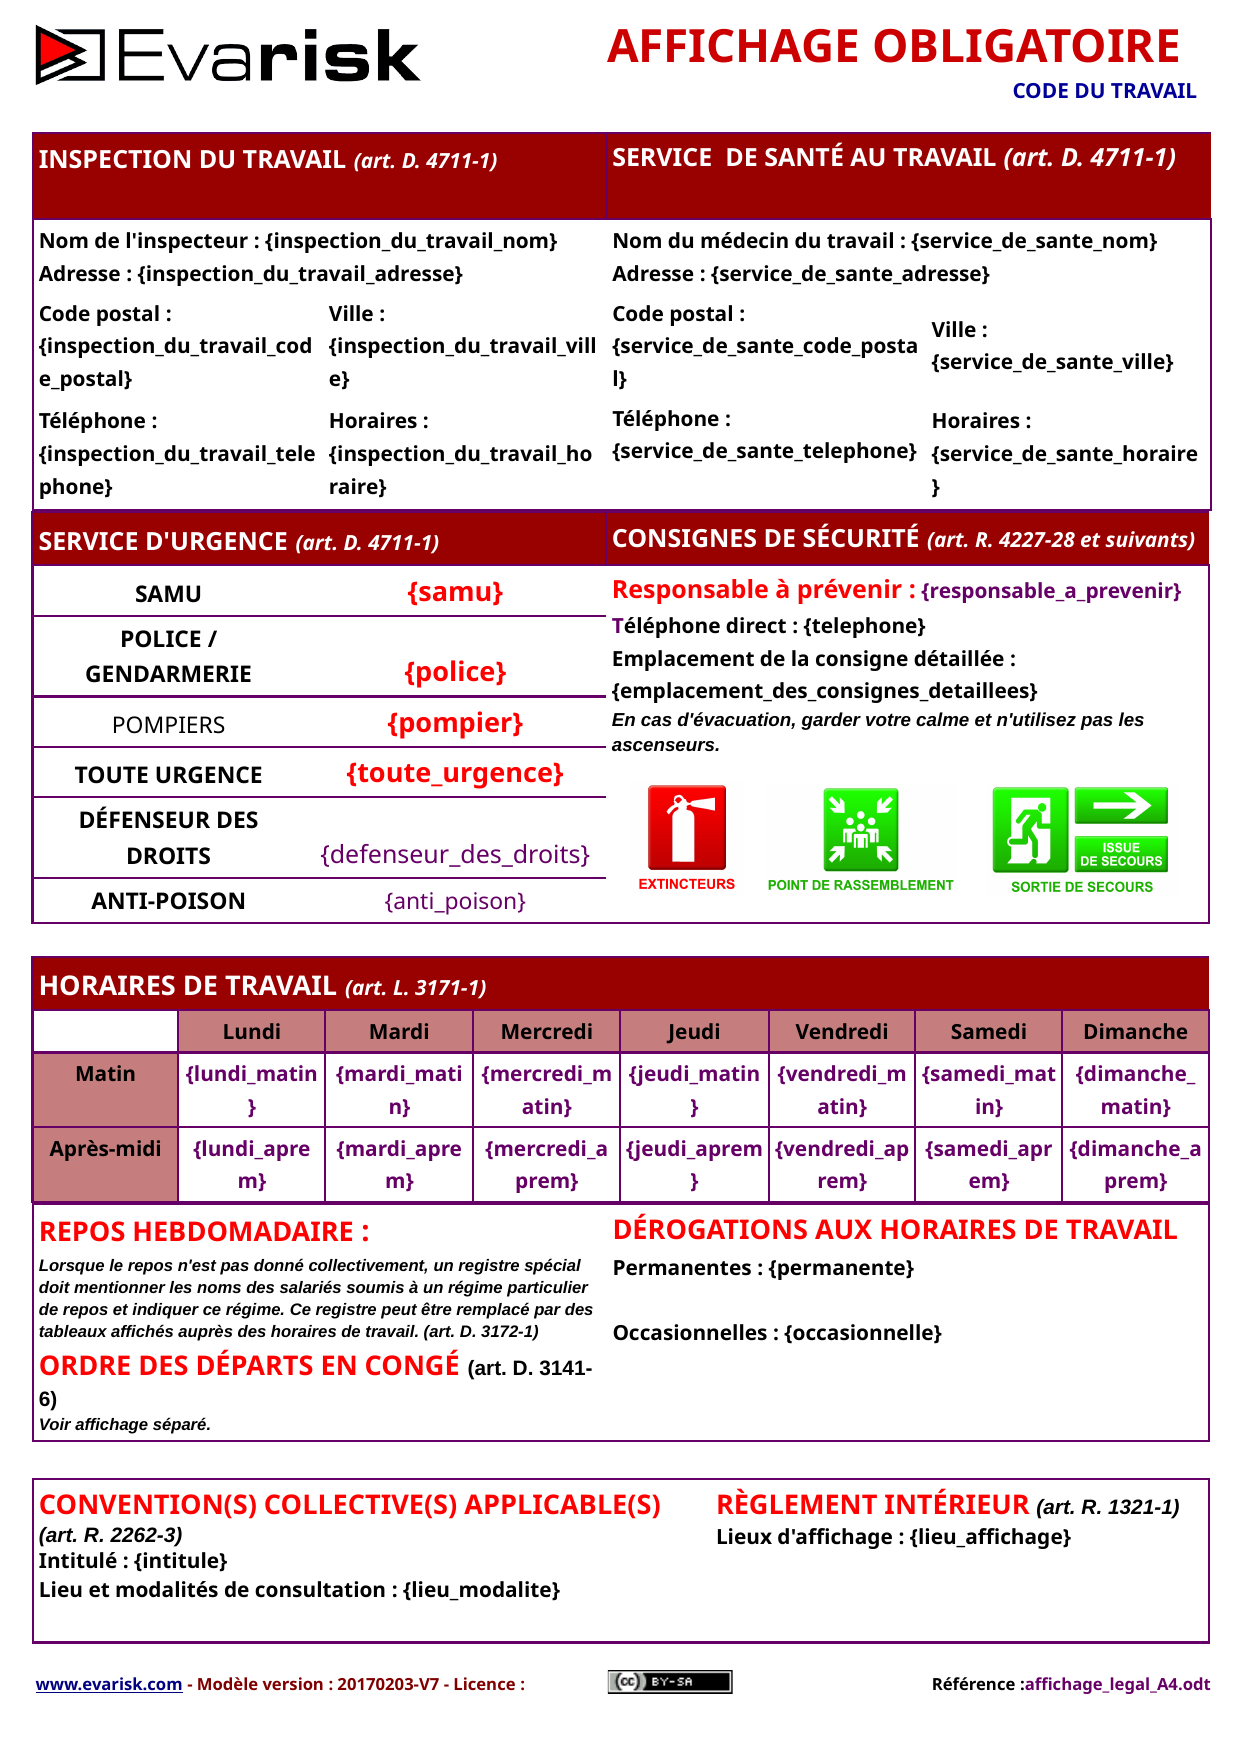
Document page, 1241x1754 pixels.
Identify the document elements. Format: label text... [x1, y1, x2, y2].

picture [986, 782, 1179, 897]
table_cell SAMU [34, 566, 304, 615]
picture [607, 1670, 733, 1694]
table_cell Nom de l'inspecteur : {inspection_du_travail_nom} Adresse : {inspection_du_travail_adresse} [34, 220, 606, 293]
table_header INSPECTION DU TRAVAIL (art. D. 4711-1) [34, 134, 605, 218]
picture [630, 781, 743, 894]
table_cell {anti_poison} [304, 879, 606, 922]
table_cell {lundi_aprem} [179, 1128, 324, 1201]
table_cell TOUTE URGENCE [34, 748, 304, 796]
table_cell POMPIERS [34, 698, 304, 746]
picture [766, 783, 956, 895]
table_cell {toute_urgence} [304, 748, 606, 796]
table_cell Dimanche [1063, 1011, 1208, 1051]
table_cell Horaires : {inspection_du_travail_horaire} [323, 398, 606, 509]
table_cell Code postal : {inspection_du_travail_code_postal} [34, 293, 323, 398]
table_header DÉROGATIONS AUX HORAIRES DE TRAVAIL Permanentes : {permanente} Occasionnelles : {occasionnelle} [607, 1205, 1208, 1439]
table_cell {pompier} [304, 698, 606, 746]
table_cell Vendredi [770, 1011, 914, 1051]
table_header HORAIRES DE TRAVAIL (art. L. 3171-1) [34, 958, 1209, 1009]
table_cell Matin [34, 1054, 177, 1126]
table_cell {samu} [304, 566, 606, 615]
table_cell Ville : {inspection_du_travail_ville} [323, 293, 606, 398]
table_cell {mercredi_aprem} [474, 1128, 619, 1201]
table_cell {lundi_matin} [179, 1054, 324, 1126]
table_cell Téléphone : {service_de_sante_telephone} [606, 398, 926, 509]
table_cell Samedi [916, 1011, 1061, 1051]
table_cell {mercredi_matin} [474, 1054, 619, 1126]
picture [32, 17, 427, 91]
table_header SERVICE D'URGENCE (art. D. 4711-1) [34, 513, 605, 564]
table_cell [34, 1011, 177, 1051]
table_cell {vendredi_matin} [770, 1054, 914, 1126]
table_header CONVENTION(S) COLLECTIVE(S) APPLICABLE(S) (art. R. 2262-3) Intitulé : {intitule} Lieu et modalités de consultation : {lieu_modalite} [34, 1480, 710, 1641]
table_cell {samedi_matin} [916, 1054, 1061, 1126]
table_cell Code postal : {service_de_sante_code_postal} [606, 293, 926, 398]
table_header SERVICE DE SANTÉ AU TRAVAIL (art. D. 4711-1) [608, 134, 1211, 218]
table_cell Horaires : {service_de_sante_horaire} [926, 398, 1210, 509]
table_cell Nom du médecin du travail : {service_de_sante_nom} Adresse : {service_de_sante_adresse} [606, 220, 1210, 293]
table_header REPOS HEBDOMADAIRE : Lorsque le repos n'est pas donné collectivement, un registre spécial doit mentionner les noms des salariés soumis à un régime particulier de repos et indiquer ce régime. Ce registre peut être remplacé par des tableaux affichés auprès des horaires de travail. (art. D. 3172-1) ORDRE DES DÉPARTS EN CONGÉ (art. D. 3141-6) Voir affichage séparé. [34, 1205, 607, 1439]
table_cell {samedi_aprem} [916, 1128, 1061, 1201]
table_cell {jeudi_aprem} [621, 1128, 768, 1201]
table_cell {dimanche_aprem} [1063, 1128, 1208, 1201]
table_cell POLICE / GENDARMERIE [34, 617, 304, 695]
table_cell Responsable à prévenir : {responsable_a_prevenir} Téléphone direct : {telephone} Emplacement de la consigne détaillée : {emplacement_des_consignes_detaillees} En cas d'évacuation, garder votre calme et n'utilisez pas les ascenseurs. [606, 566, 1208, 922]
table_cell {mardi_aprem} [326, 1128, 472, 1201]
table_cell Après-midi [34, 1128, 177, 1201]
table_cell {police} [304, 617, 606, 695]
table_cell ANTI-POISON [34, 879, 304, 922]
table_cell Mardi [326, 1011, 472, 1051]
table_cell Mercredi [474, 1011, 619, 1051]
table_cell Jeudi [621, 1011, 768, 1051]
table_cell DÉFENSEUR DES DROITS [34, 798, 304, 877]
table_header RÈGLEMENT INTÉRIEUR (art. R. 1321-1) Lieux d'affichage : {lieu_affichage} [710, 1480, 1208, 1641]
table_cell {dimanche_matin} [1063, 1054, 1208, 1126]
table_cell {mardi_matin} [326, 1054, 472, 1126]
table_cell Lundi [179, 1011, 324, 1051]
table_cell {jeudi_matin} [621, 1054, 768, 1126]
table_header CONSIGNES DE SÉCURITÉ (art. R. 4227-28 et suivants) [607, 513, 1209, 564]
table_cell {defenseur_des_droits} [304, 798, 606, 877]
table_cell {vendredi_aprem} [770, 1128, 914, 1201]
table_cell Ville : {service_de_sante_ville} [926, 293, 1210, 398]
table_cell Téléphone : {inspection_du_travail_telephone} [34, 398, 323, 509]
